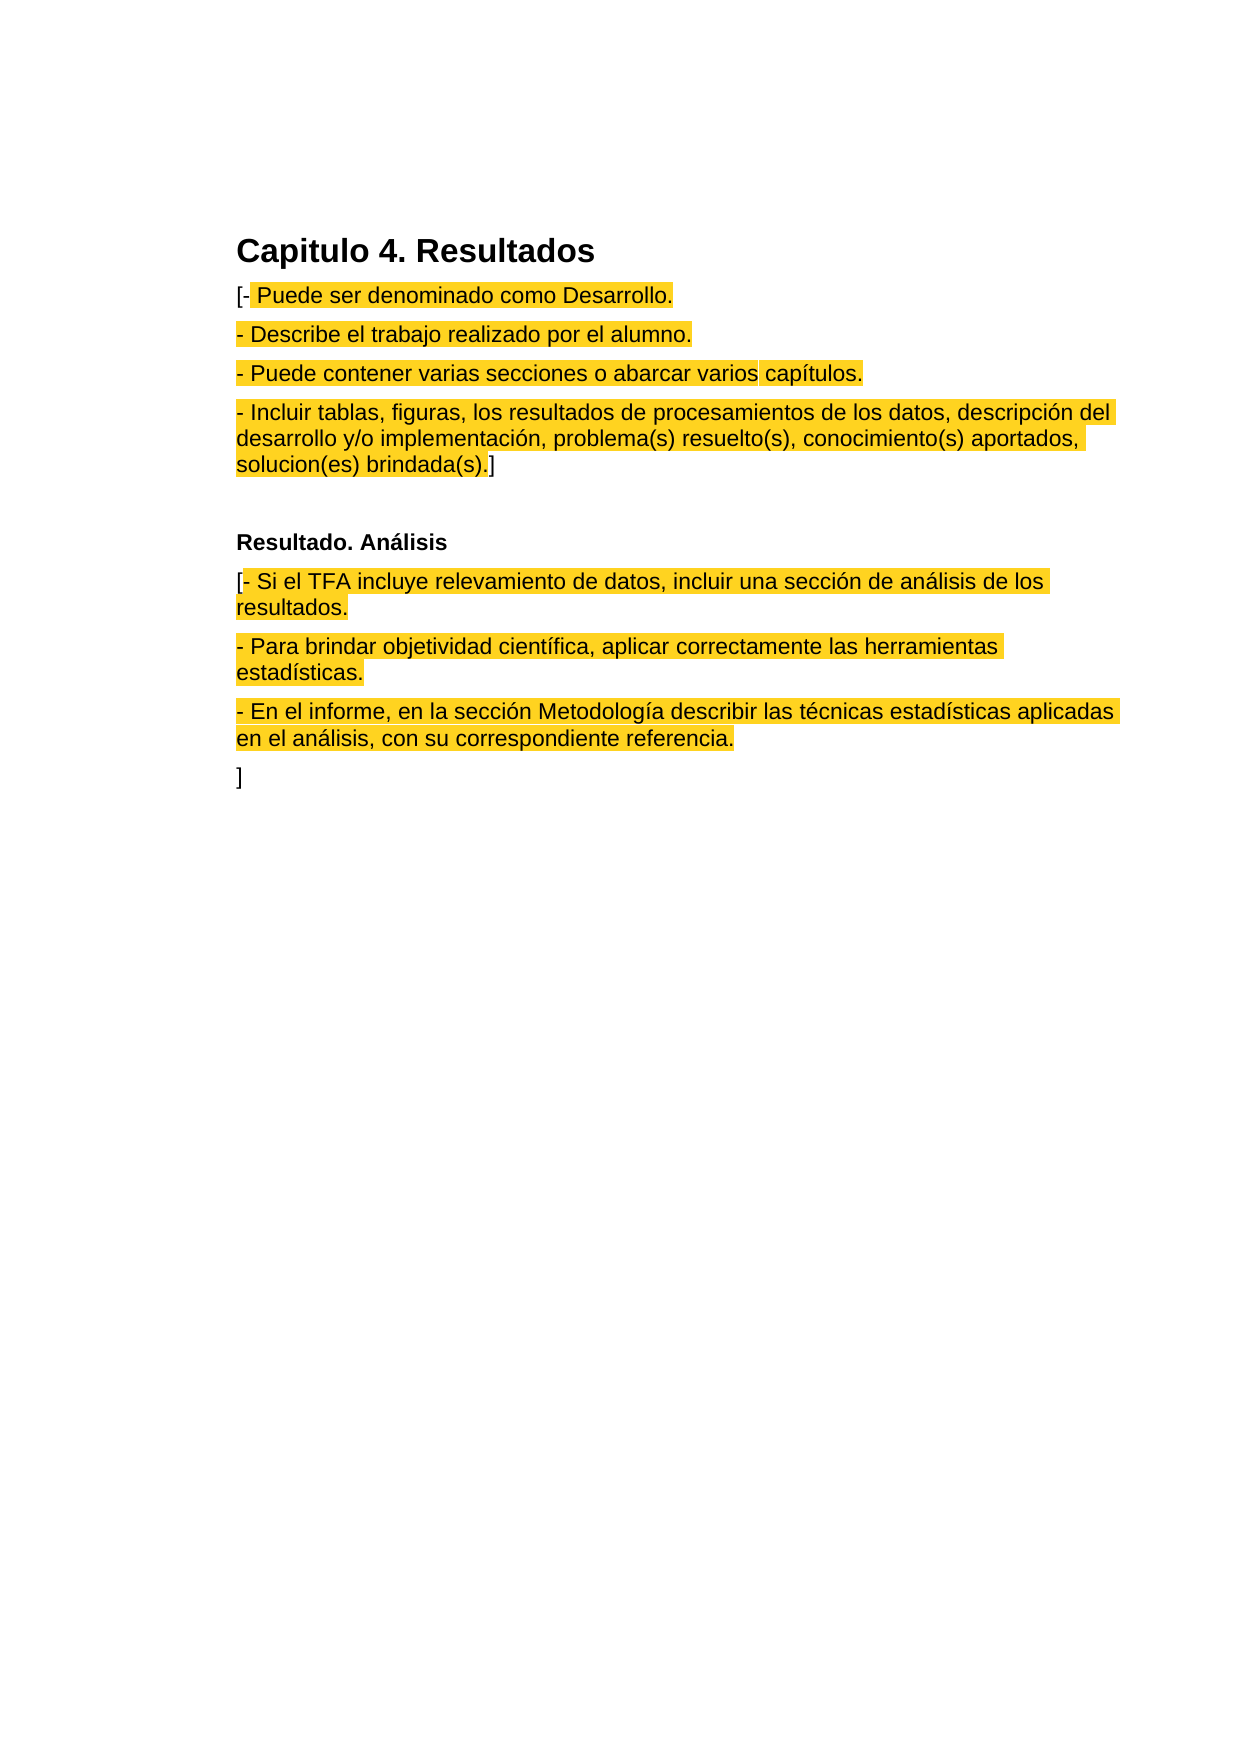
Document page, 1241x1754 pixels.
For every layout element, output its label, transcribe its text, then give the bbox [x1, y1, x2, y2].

text - Incluir tablas, figuras, los resultados de procesamientos de los datos, descripción del desarrollo y/o implementación, problema(s) resuelto(s), conocimiento(s) aportados, solucion(es) brindada(s).] [236, 398, 1122, 477]
text Resultado. Análisis [236, 529, 1122, 555]
text - Describe el trabajo realizado por el alumno. [236, 321, 1122, 347]
subtitle Capitulo 4. Resultados [236, 231, 1122, 269]
text - Para brindar objetividad científica, aplicar correctamente las herramientas estadísticas. [236, 633, 1122, 686]
text - Puede contener varias secciones o abarcar varios capítulos. [236, 359, 1122, 386]
text - En el informe, en la sección Metodología describir las técnicas estadísticas aplicadas en el análisis, con su correspondiente referencia. [236, 698, 1122, 751]
text [- Si el TFA incluye relevamiento de datos, incluir una sección de análisis de los resultados. [236, 568, 1122, 620]
text ] [236, 763, 1122, 790]
text [- Puede ser denominado como Desarrollo. [236, 282, 1122, 308]
